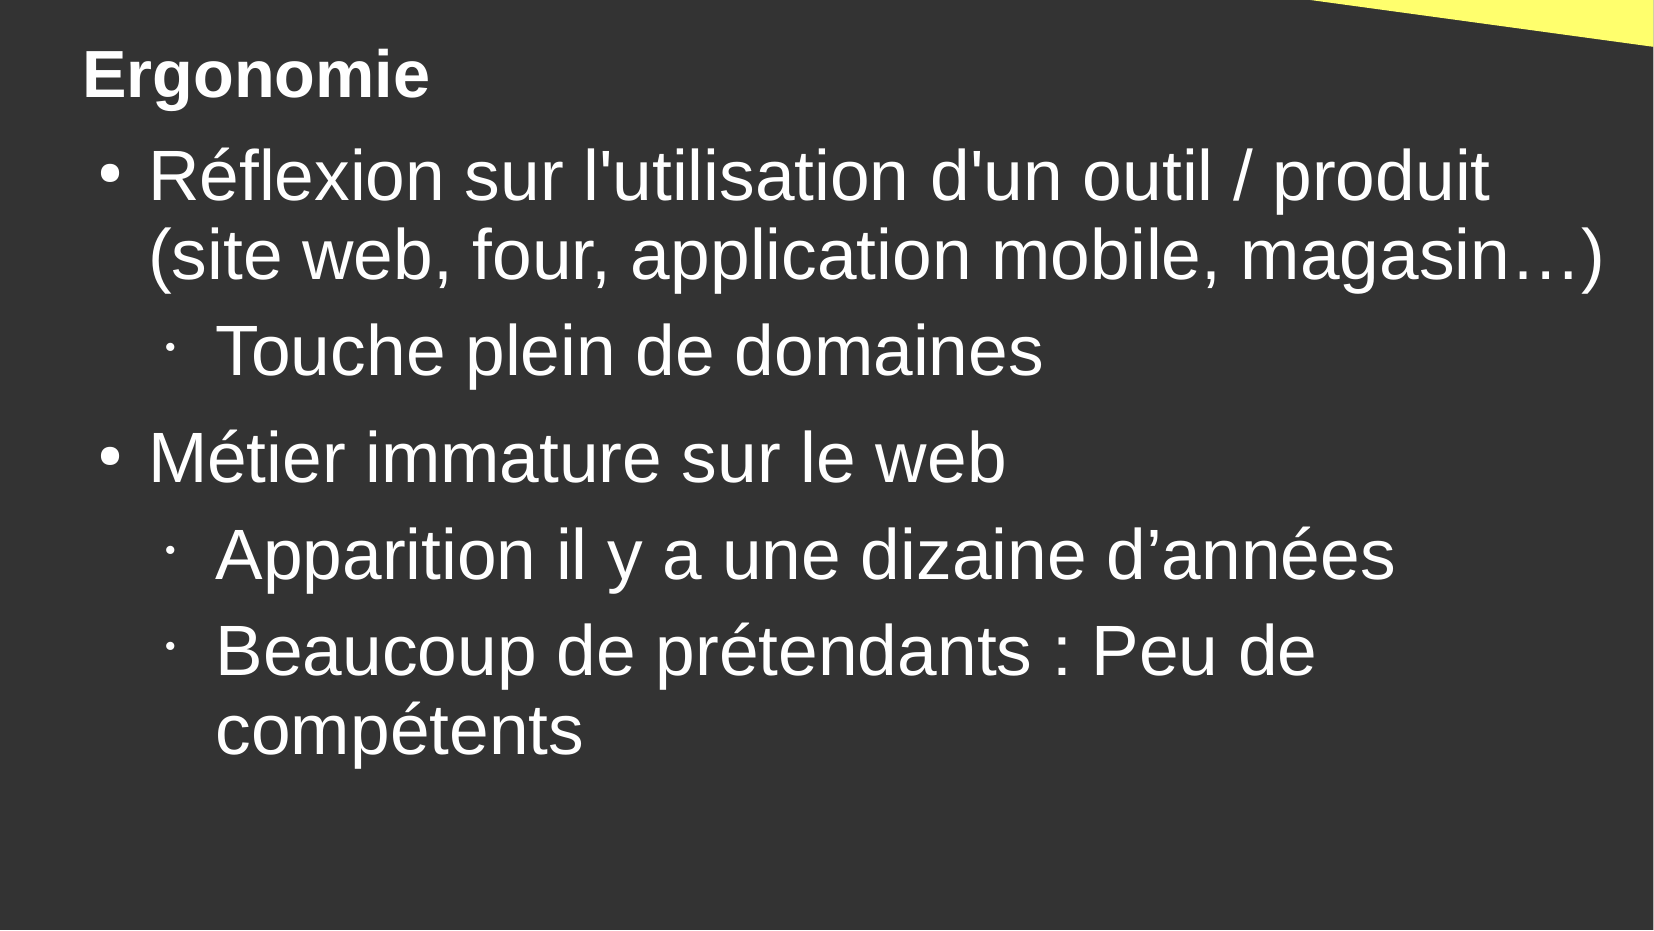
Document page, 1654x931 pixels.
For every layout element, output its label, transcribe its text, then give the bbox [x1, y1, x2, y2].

list Réflexion sur l'utilisation d'un outil / produit (site web, four, application mobile, magasin…) Touche plein de domaines Métier immature sur le web Apparition il y a une dizaine d’années Beaucoup de prétendants : Peu de compétents [80, 135, 1620, 851]
title Ergonomie [82, 37, 1571, 114]
text_box [1310, 0, 1654, 47]
